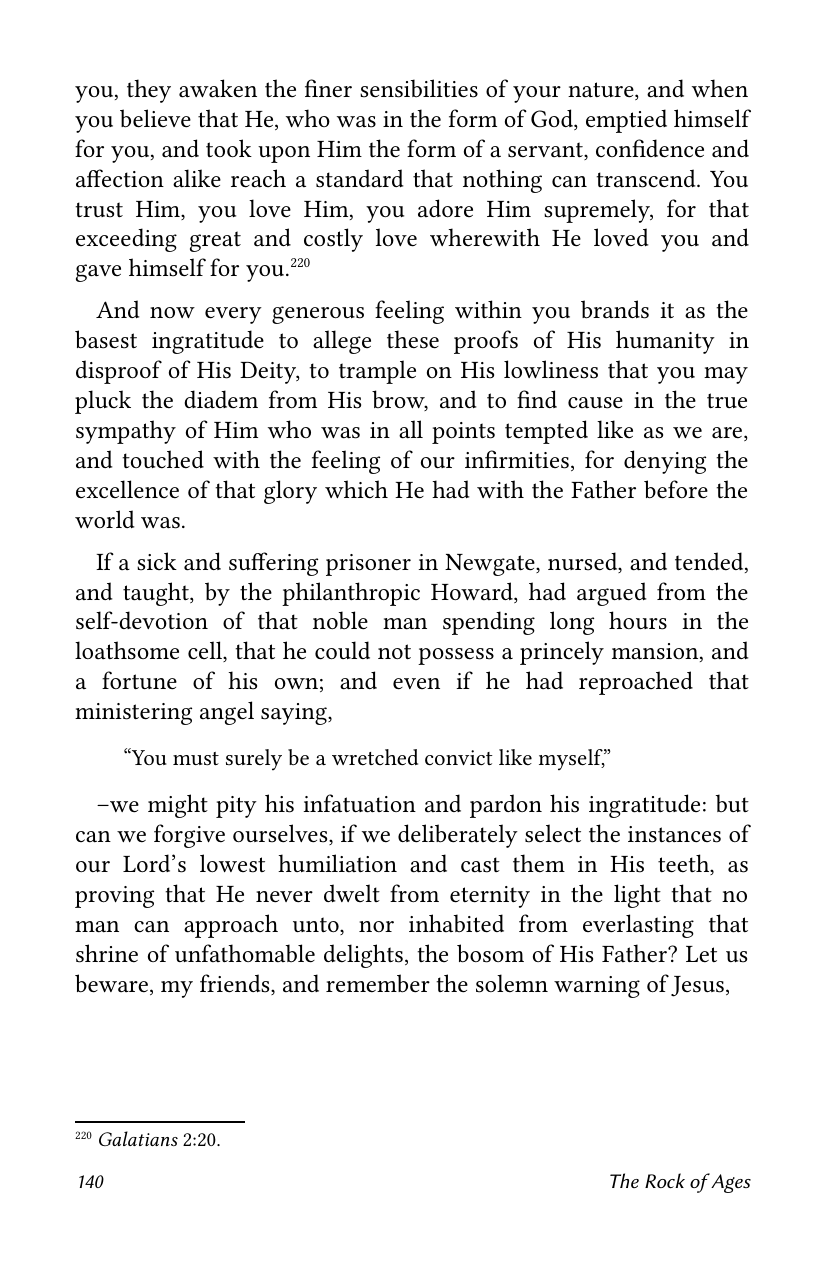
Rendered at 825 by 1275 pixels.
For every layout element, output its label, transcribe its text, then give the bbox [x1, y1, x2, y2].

text And now every generous feeling within you brands it as the basest ingratitude to allege these proofs of His humanity in disproof of His Deity, to trample on His lowliness that you may pluck the diadem from His brow, and to find cause in the true sympathy of Him who was in all points tempted like as we are, and touched with the feeling of our infirmities, for denying the excellence of that glory which He had with the Father before the world was. [75, 296, 750, 534]
text If a sick and suffering prisoner in Newgate, nursed, and tended, and taught, by the philanthropic Howard, had argued from the self-devotion of that noble man spending long hours in the loathsome cell, that he could not possess a princely mansion, and a fortune of his own; and even if he had reproached that ministering angel saying, [75, 548, 750, 726]
text “You must surely be a wretched convict like myself,” [105, 745, 720, 771]
text Galatians 2:20. [75, 1128, 750, 1152]
text –we might pity his infatuation and pardon his ingratitude: but can we forgive ourselves, if we deliberately select the instances of our Lord’s lowest humiliation and cast them in His teeth, as proving that He never dwelt from eternity in the light that no man can approach unto, nor inhabited from everlasting that shrine of unfathomable delights, the bosom of His Father? Let us beware, my friends, and remember the solemn warning of Jesus, [75, 790, 750, 998]
text you, they awaken the finer sensibilities of your nature, and when you believe that He, who was in the form of God, emptied himself for you, and took upon Him the form of a servant, confidence and affection alike reach a standard that nothing can transcend. You trust Him, you love Him, you adore Him supremely, for that exceeding great and costly love wherewith He loved you and gave himself for you. [75, 75, 750, 283]
